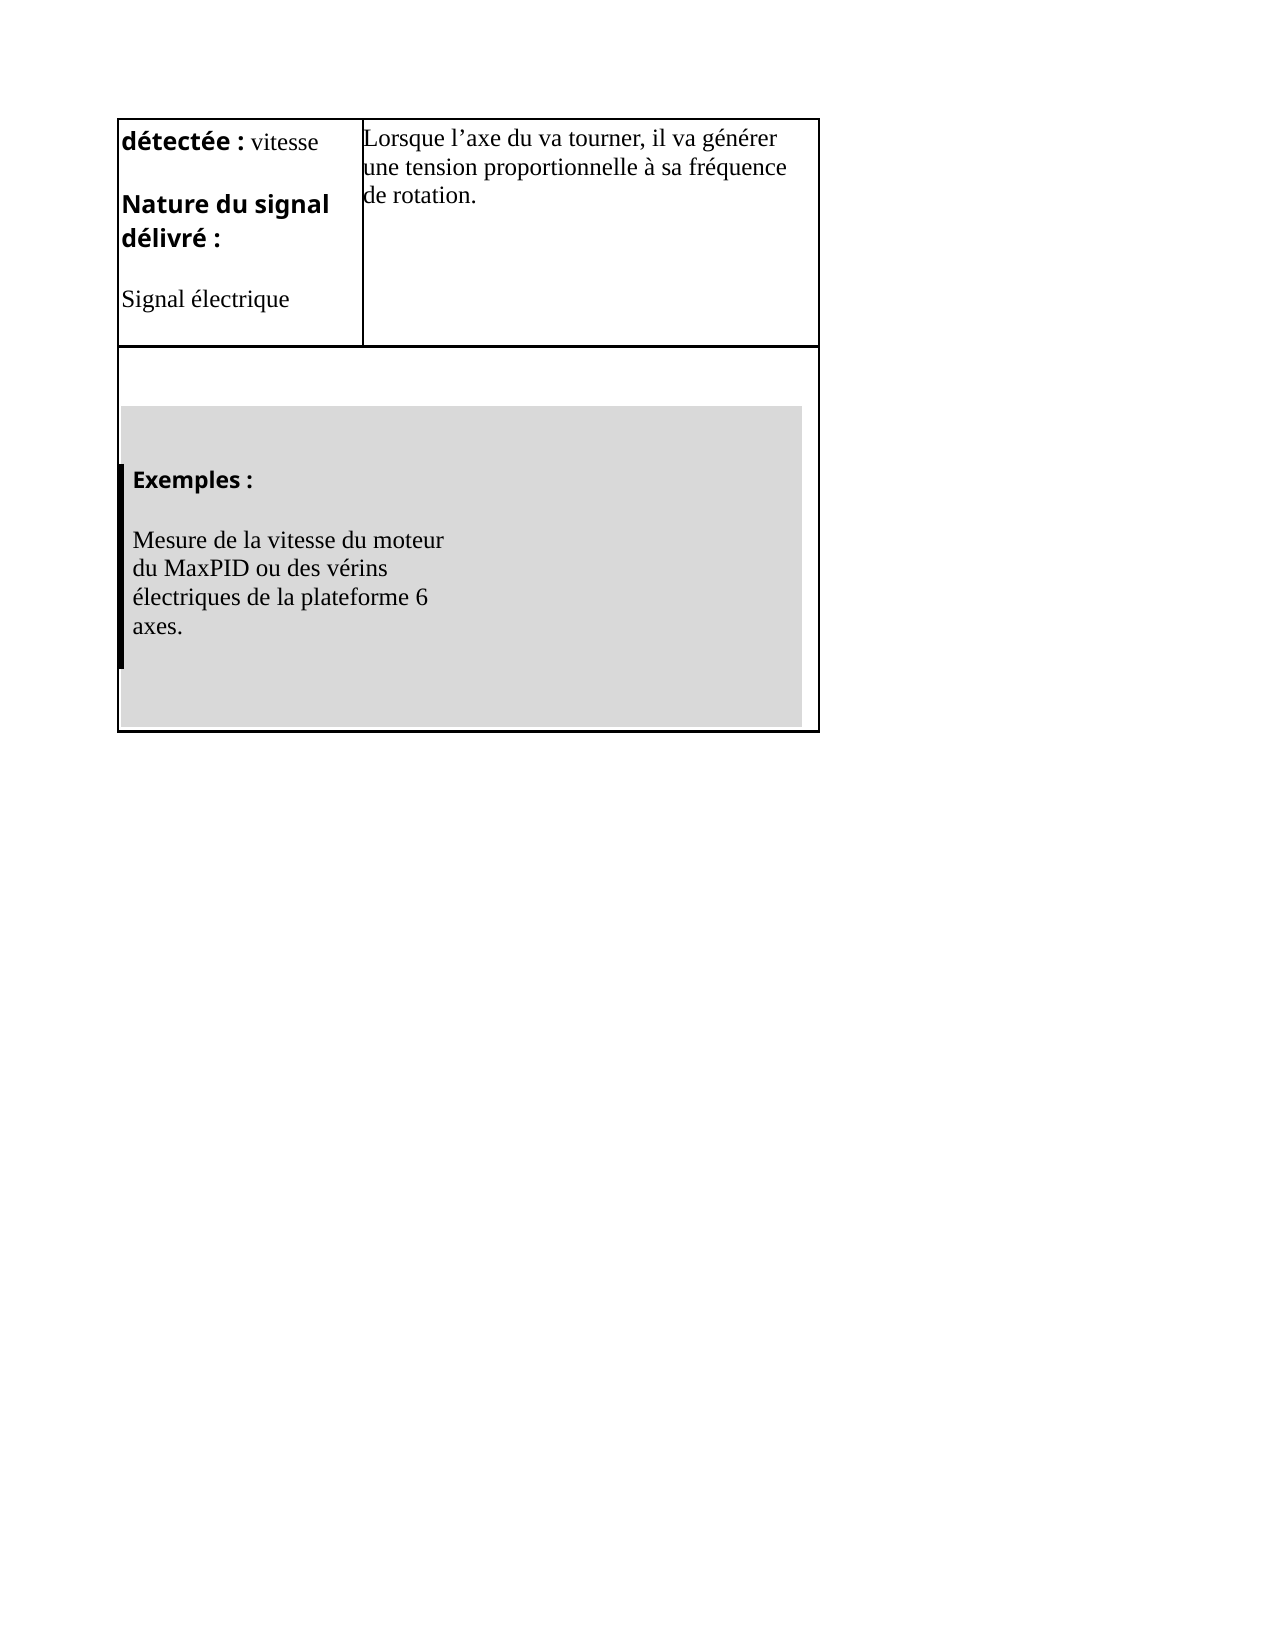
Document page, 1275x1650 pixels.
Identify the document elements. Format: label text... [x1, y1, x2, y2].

table_cell Exemples : Mesure de la vitesse du moteur du MaxPID ou des vérins électriques de la plateforme 6 axes. [124, 464, 467, 669]
table_header [121, 406, 467, 464]
table_header détectée : vitesse Nature du signal délivré : Signal électrique [119, 120, 362, 345]
table_cell [119, 348, 818, 730]
table_header [467, 406, 802, 727]
table_cell [121, 669, 467, 727]
table_header Lorsque l’axe du va tourner, il va générer une tension proportionnelle à sa fréquence de rotation. [364, 120, 818, 345]
